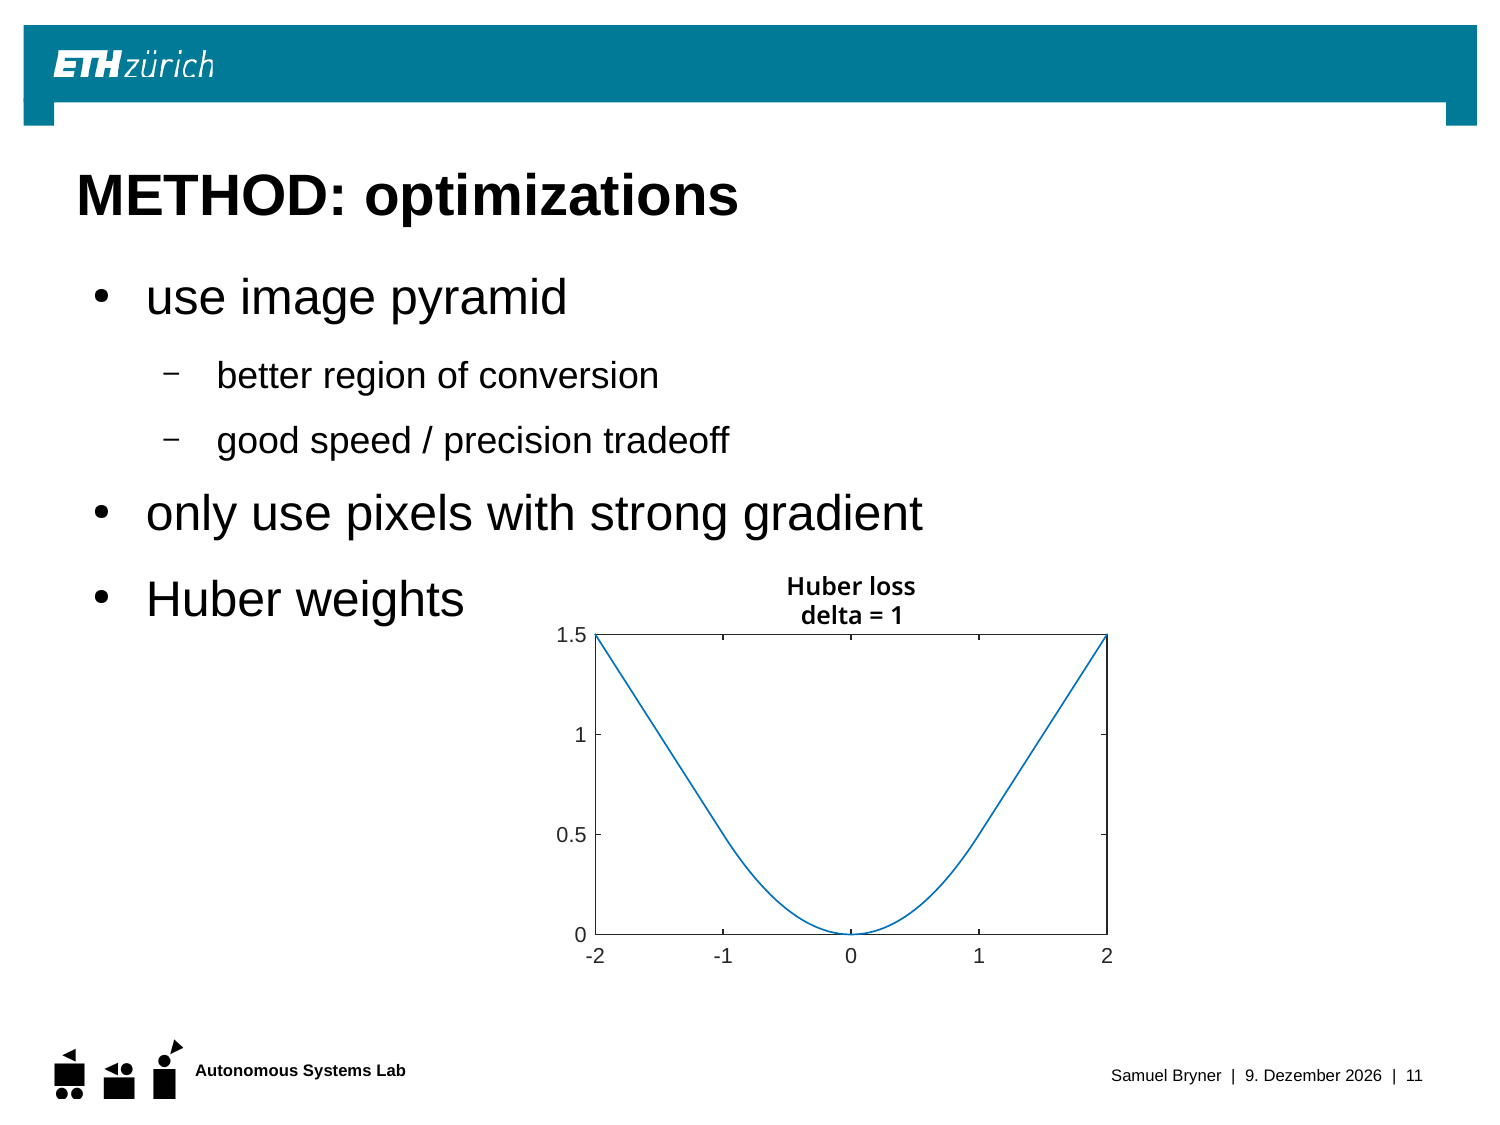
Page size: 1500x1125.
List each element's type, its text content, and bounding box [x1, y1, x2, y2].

picture [507, 570, 1172, 981]
list use image pyramid better region of conversion good speed / precision tradeoff only use pixels with strong gradient Huber weights [75, 269, 1425, 1016]
title METHOD: optimizations [53, 101, 1447, 290]
